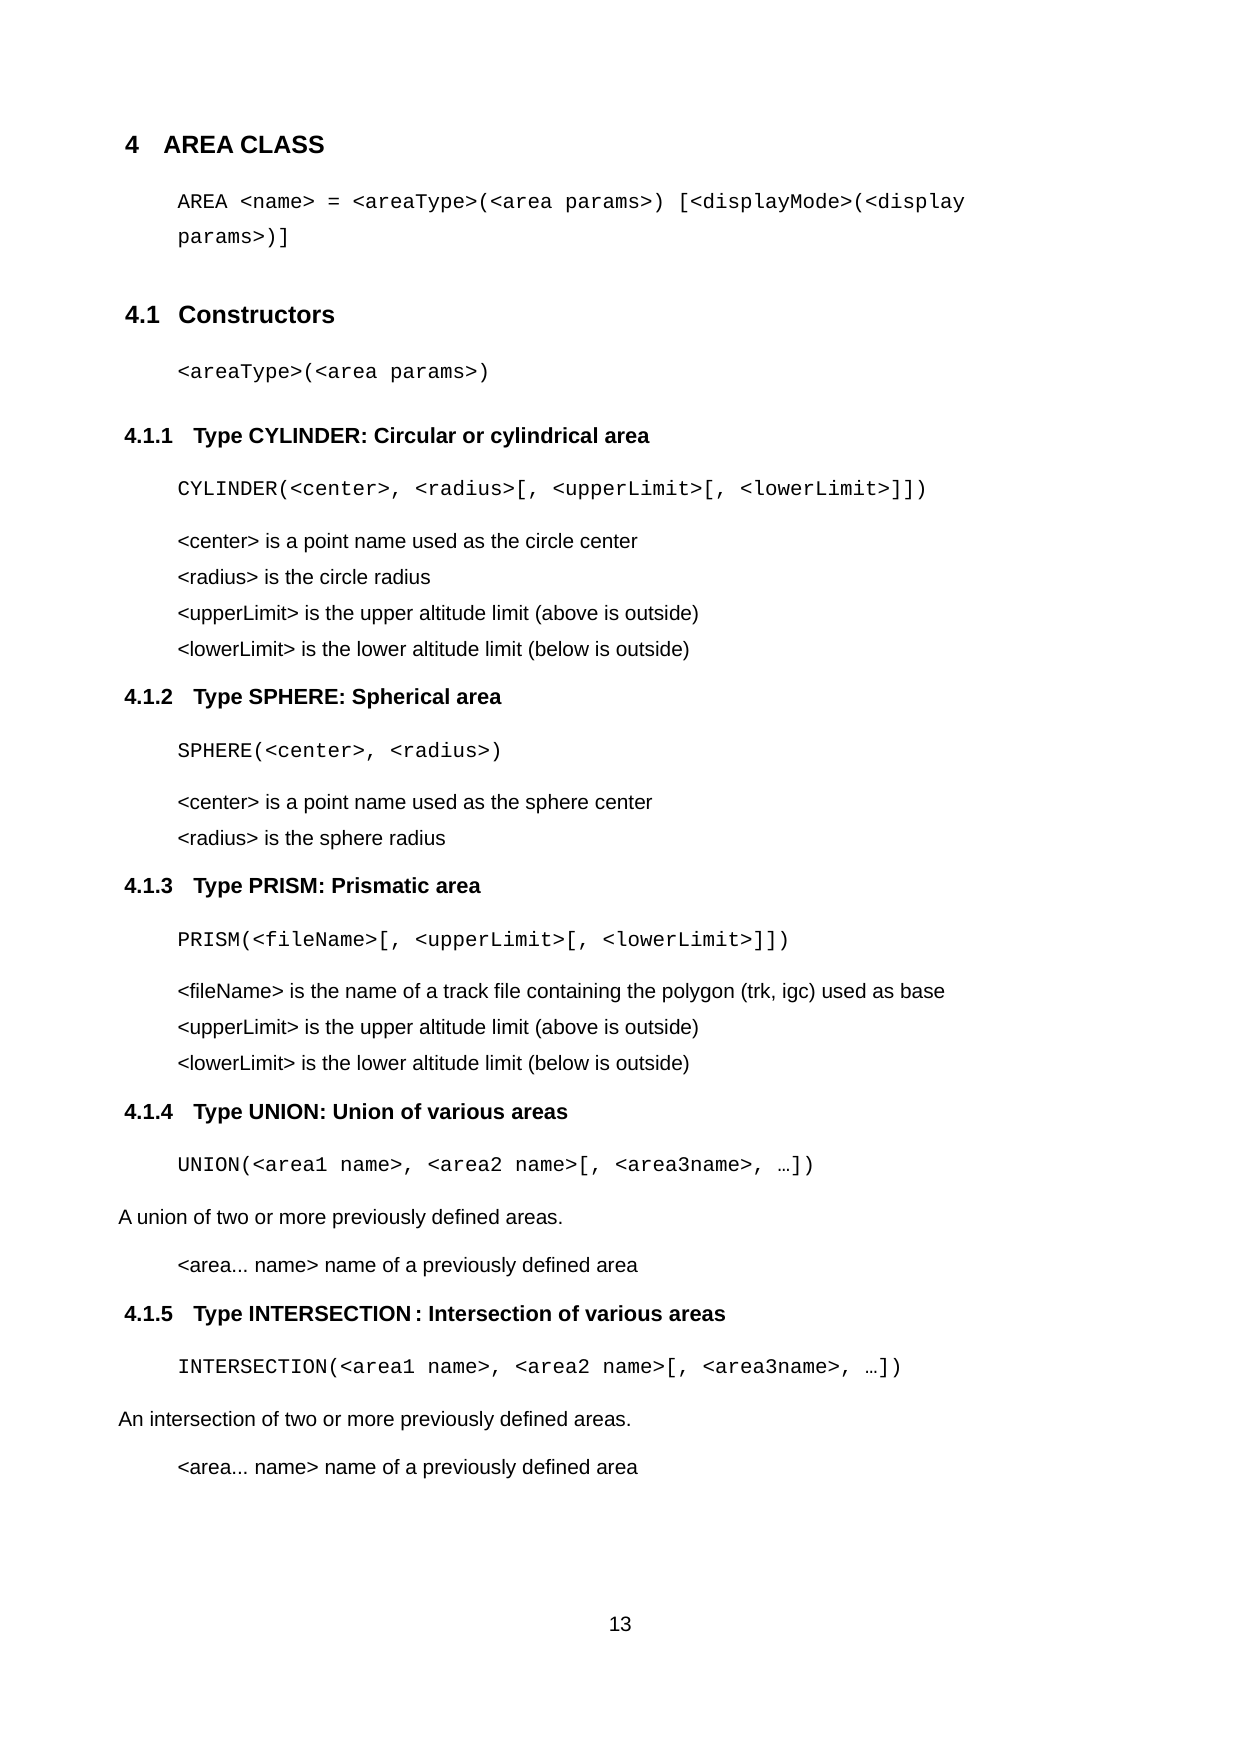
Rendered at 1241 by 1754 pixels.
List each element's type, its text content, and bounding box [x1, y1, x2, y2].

subtitle Constructors [118, 300, 1122, 329]
list <lowerLimit> is the lower altitude limit (below is outside) [177, 636, 1122, 660]
text SPHERE(<center>, <radius>) [177, 739, 1063, 763]
list <area... name> name of a previously defined area [177, 1455, 1122, 1479]
text <areaType>(<area params>) [177, 361, 1063, 384]
list <center> is a point name used as the circle center [177, 528, 1122, 552]
list <radius> is the circle radius [177, 564, 1122, 588]
text CYLINDER(<center>, <radius>[, <upperLimit>[, <lowerLimit>]]) [177, 478, 1063, 502]
list <fileName> is the name of a track file containing the polygon (trk, igc) used as base [177, 979, 1122, 1003]
subtitle Type SPHERE: Spherical area [118, 684, 1122, 709]
list <lowerLimit> is the lower altitude limit (below is outside) [177, 1051, 1122, 1075]
text A union of two or more previously defined areas. [118, 1204, 1122, 1228]
text PRISM(<fileName>[, <upperLimit>[, <lowerLimit>]]) [177, 929, 1063, 953]
list <radius> is the sphere radius [177, 826, 1122, 850]
subtitle Type CYLINDER: Circular or cylindrical area [118, 423, 1122, 448]
text An intersection of two or more previously defined areas. [118, 1406, 1122, 1430]
list <area... name> name of a previously defined area [177, 1253, 1122, 1277]
list <center> is a point name used as the sphere center [177, 790, 1122, 814]
text INTERSECTION(<area1 name>, <area2 name>[, <area3name>, …]) [177, 1356, 1063, 1380]
subtitle AREA class [118, 130, 1122, 159]
text AREA <name> = <areaType>(<area params>) [<displayMode>(<display params>)] [177, 191, 1063, 250]
subtitle Type PRISM: Prismatic area [118, 873, 1122, 899]
text UNION(<area1 name>, <area2 name>[, <area3name>, …]) [177, 1154, 1063, 1178]
list <upperLimit> is the upper altitude limit (above is outside) [177, 1015, 1122, 1039]
subtitle Type UNION: Union of various areas [118, 1099, 1122, 1124]
subtitle Type INTERSECTION : Intersection of various areas [118, 1301, 1122, 1326]
list <upperLimit> is the upper altitude limit (above is outside) [177, 600, 1122, 624]
